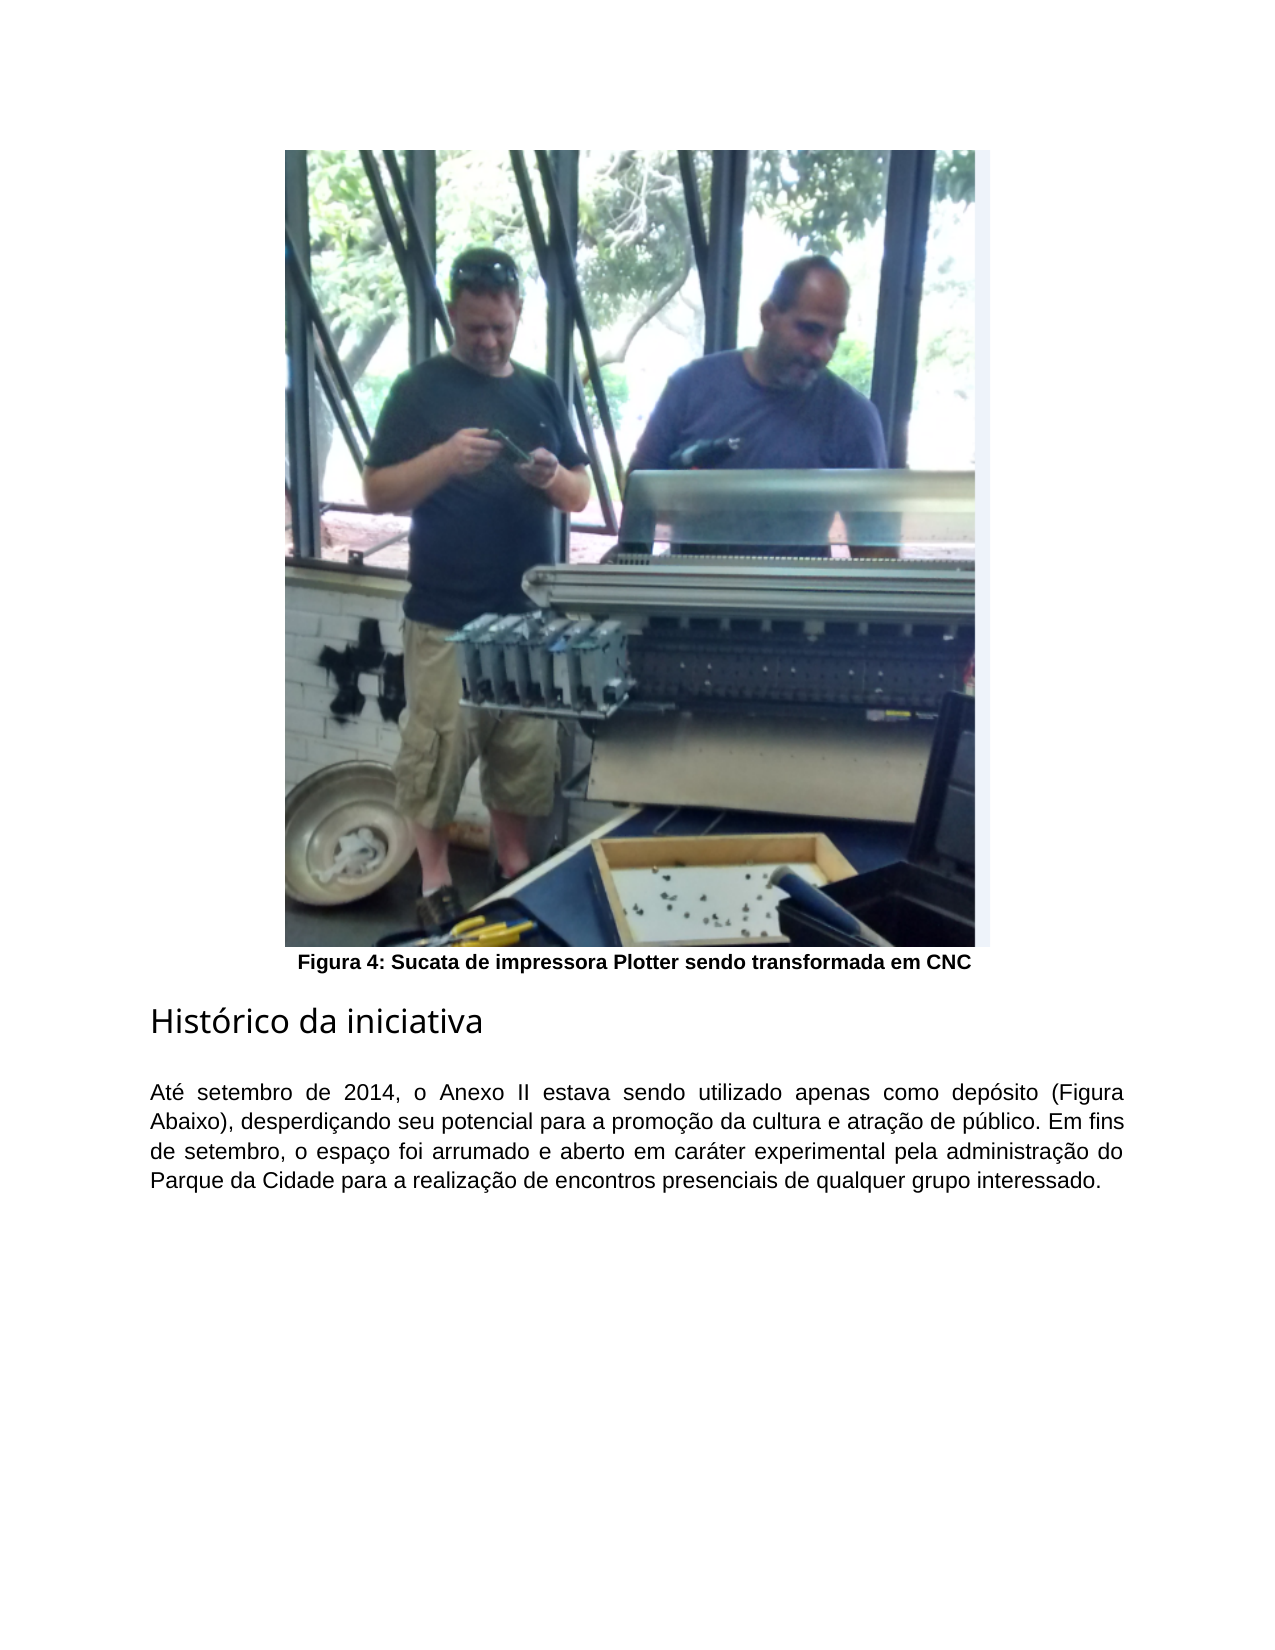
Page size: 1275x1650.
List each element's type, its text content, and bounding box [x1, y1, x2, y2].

text Até setembro de 2014, o Anexo II estava sendo utilizado apenas como depósito (Figura Abaixo), desperdiçando seu potencial para a promoção da cultura e atração de público. Em fins de setembro, o espaço foi arrumado e aberto em caráter experimental pela administração do Parque da Cidade para a realização de encontros presenciais de qualquer grupo interessado. [150, 1079, 1125, 1193]
subtitle Histórico da iniciativa [150, 998, 1125, 1043]
picture [285, 150, 990, 947]
text Figura 4: Sucata de impressora Plotter sendo transformada em CNC [150, 951, 1125, 974]
